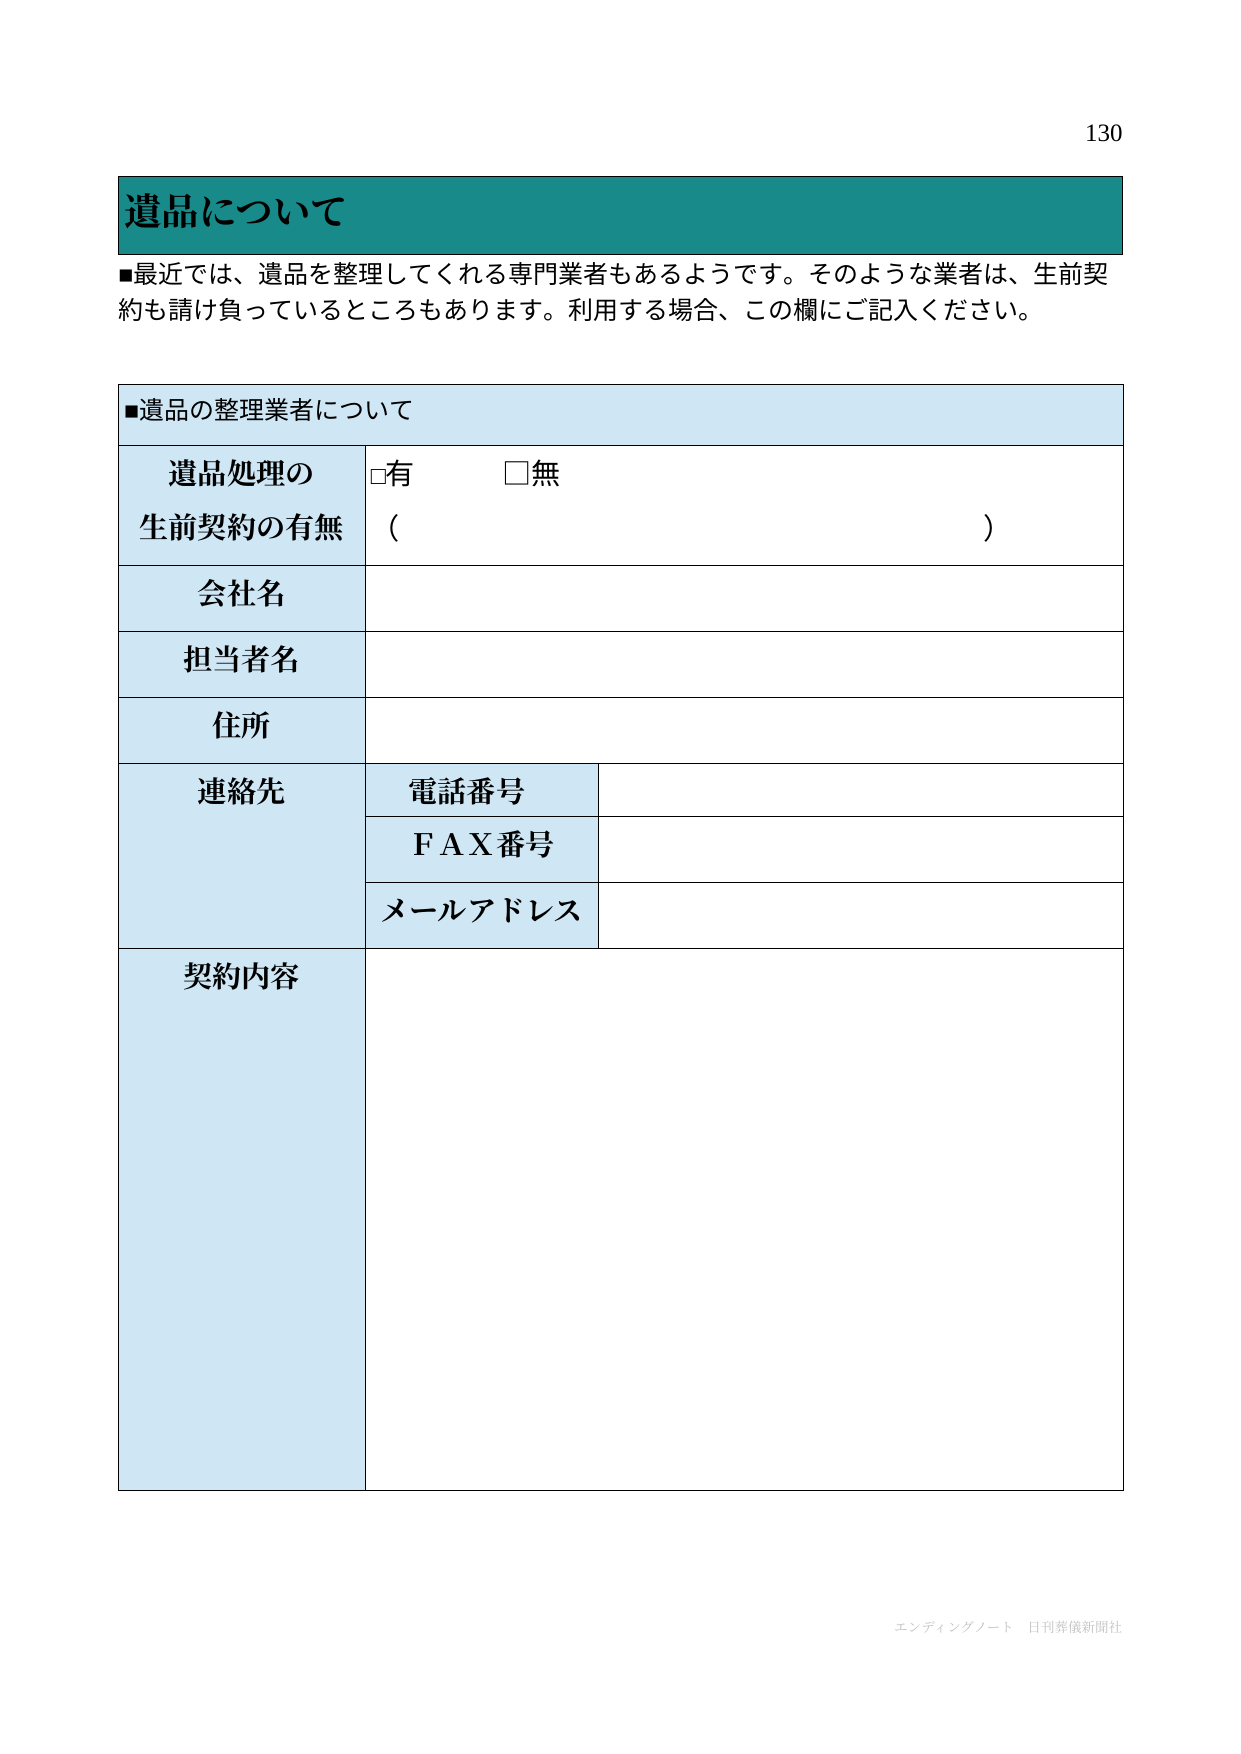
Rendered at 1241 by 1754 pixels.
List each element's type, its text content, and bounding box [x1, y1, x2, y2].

table_header ■遺品の整理業者について [119, 385, 1123, 445]
table_cell 担当者名 [119, 632, 365, 697]
table_cell 連絡先 [119, 764, 365, 948]
table_cell 住所 [119, 698, 365, 763]
table_cell メールアドレス [366, 883, 598, 948]
table_header 遺品について [119, 177, 1122, 254]
table_cell [366, 698, 1123, 763]
table_cell [366, 566, 1123, 631]
table_cell [366, 949, 1123, 1490]
table_cell [599, 883, 1123, 948]
table_cell 電話番号 [366, 764, 598, 816]
table_cell 遺品処理の 生前契約の有無 [119, 446, 365, 565]
table_cell 契約内容 [119, 949, 365, 1490]
table_cell [366, 632, 1123, 697]
table_cell □有 □無 （ ） [366, 446, 1123, 565]
table_cell [599, 817, 1123, 882]
table_cell ＦＡＸ番号 [366, 817, 598, 882]
text ■最近では、遺品を整理してくれる専門業者もあるようです。そのような業者は、生前契約も請け負っているところもあります。利用する場合、この欄にご記入ください。 [118, 255, 1122, 327]
table_cell 会社名 [119, 566, 365, 631]
table_cell [599, 764, 1123, 816]
